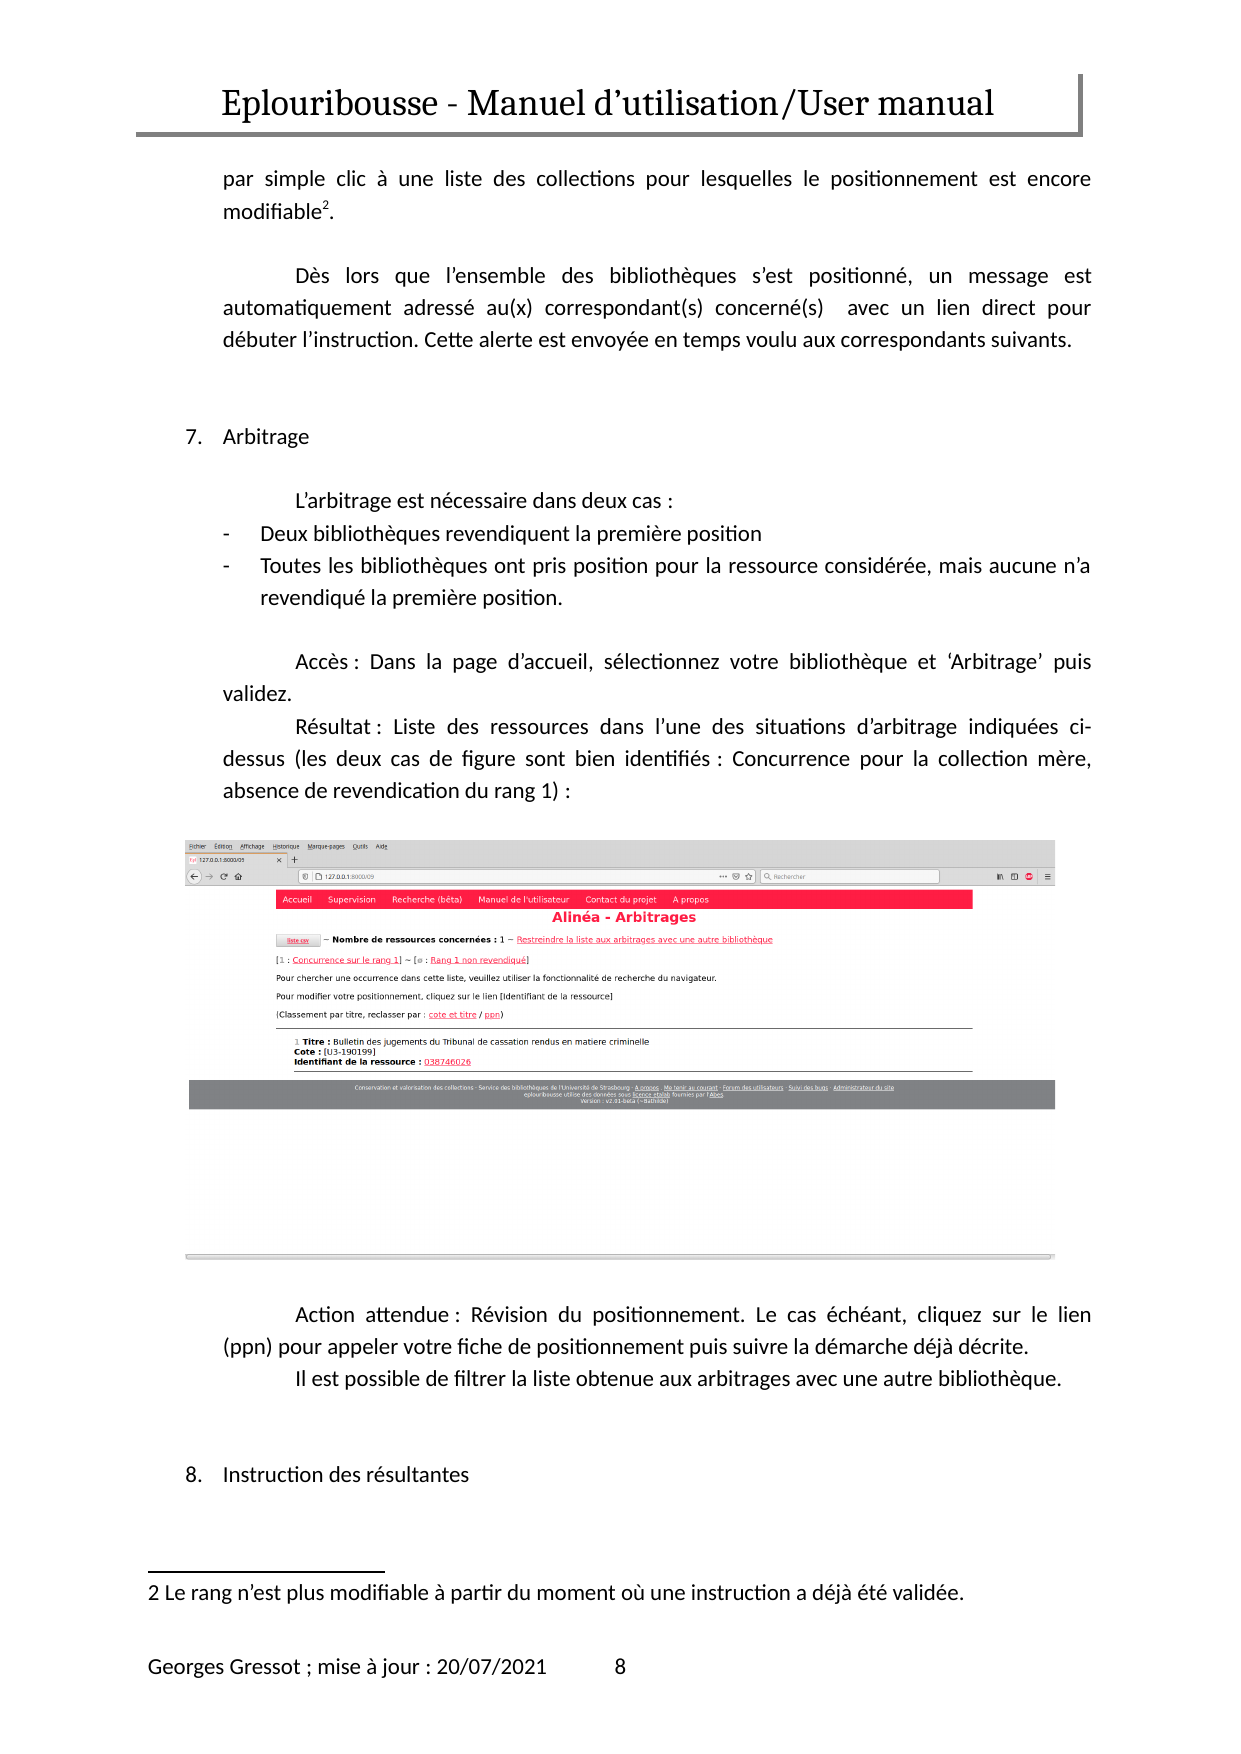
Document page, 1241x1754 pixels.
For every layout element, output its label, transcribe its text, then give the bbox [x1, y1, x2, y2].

list Action attendue : Révision du positionnement. Le cas échéant, cliquez sur le lien (ppn) pour appeler votre fiche de positionnement puis suivre la démarche déjà décrite. [223, 1300, 1093, 1360]
list Deux bibliothèques revendiquent la première position [223, 519, 1093, 547]
text Le rang n’est plus modifiable à partir du moment où une instruction a déjà été validée. [148, 1578, 1093, 1606]
list Instruction des résultantes [185, 1461, 1093, 1489]
list Accès : Dans la page d’accueil, sélectionnez votre bibliothèque et ‘Arbitrage’ puis validez. [223, 647, 1093, 708]
list Dès lors que l’ensemble des bibliothèques s’est positionné, un message est automatiquement adressé au(x) correspondant(s) concerné(s) avec un lien direct pour débuter l’instruction. Cette alerte est envoyée en temps voulu aux correspondants suivants. [223, 261, 1093, 353]
picture [185, 840, 1055, 1260]
list Il est possible de filtrer la liste obtenue aux arbitrages avec une autre bibliothèque. [223, 1364, 1093, 1392]
list Résultat : Liste des ressources dans l’une des situations d’arbitrage indiquées ci-dessus (les deux cas de figure sont bien identifiés : Concurrence pour la collection mère, absence de revendication du rang 1) : [223, 712, 1093, 804]
list Toutes les bibliothèques ont pris position pour la ressource considérée, mais aucune n’a revendiqué la première position. [223, 551, 1093, 611]
list L’arbitrage est nécessaire dans deux cas : [223, 486, 1093, 514]
list Arbitrage [185, 422, 1093, 450]
list par simple clic à une liste des collections pour lesquelles le positionnement est encore modifiable. [223, 164, 1093, 225]
